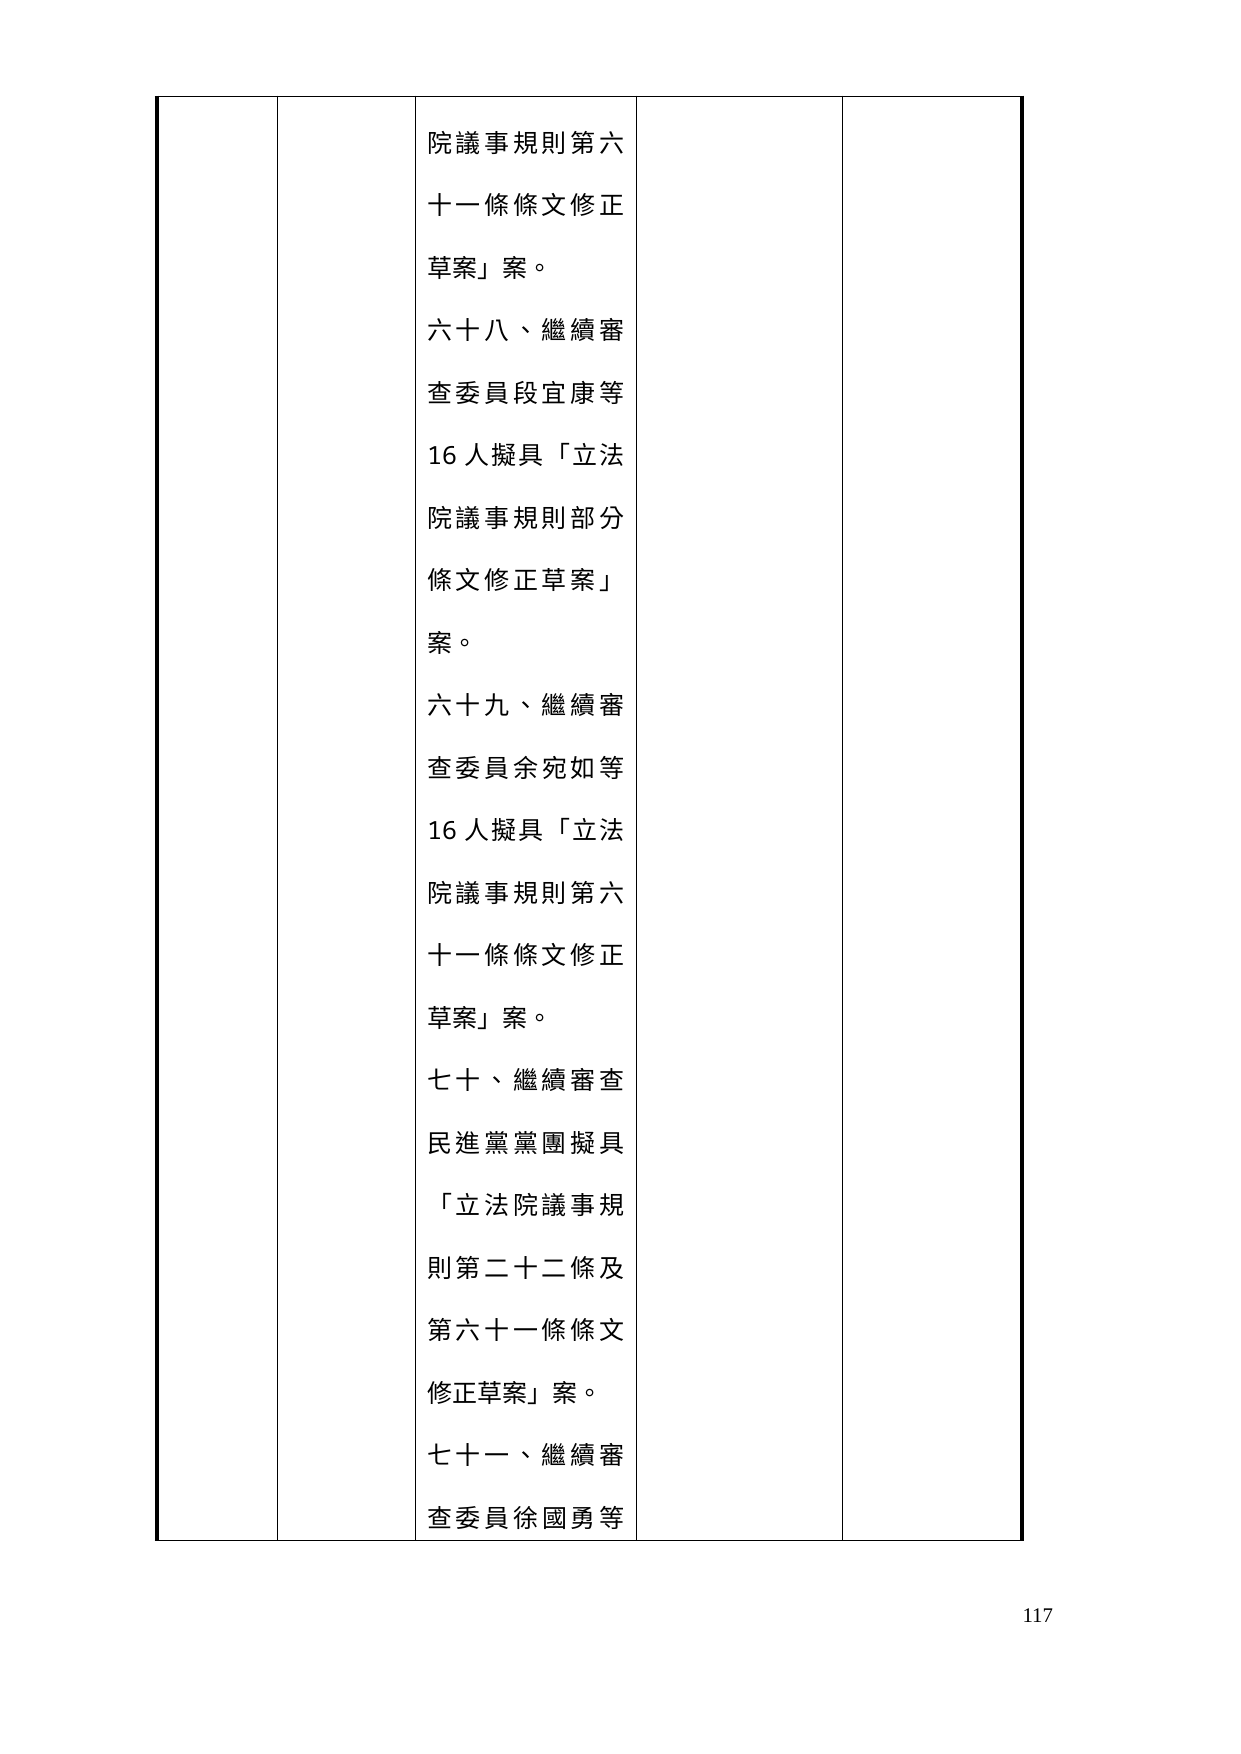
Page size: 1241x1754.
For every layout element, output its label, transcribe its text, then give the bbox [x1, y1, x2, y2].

table_cell [843, 97, 1020, 1540]
table_cell 院議事規則第六十一條條文修正草案」案。 六十八、繼續審查委員段宜康等16人擬具「立法院議事規則部分條文修正草案」案。 六十九、繼續審查委員余宛如等16人擬具「立法院議事規則第六十一條條文修正草案」案。 七十、繼續審查民進黨黨團擬具「立法院議事規則第二十二條及第六十一條條文修正草案」案。 七十一、繼續審查委員徐國勇等 [416, 97, 636, 1540]
table_cell [637, 97, 842, 1540]
table_cell [278, 97, 415, 1540]
table_cell [159, 97, 277, 1540]
